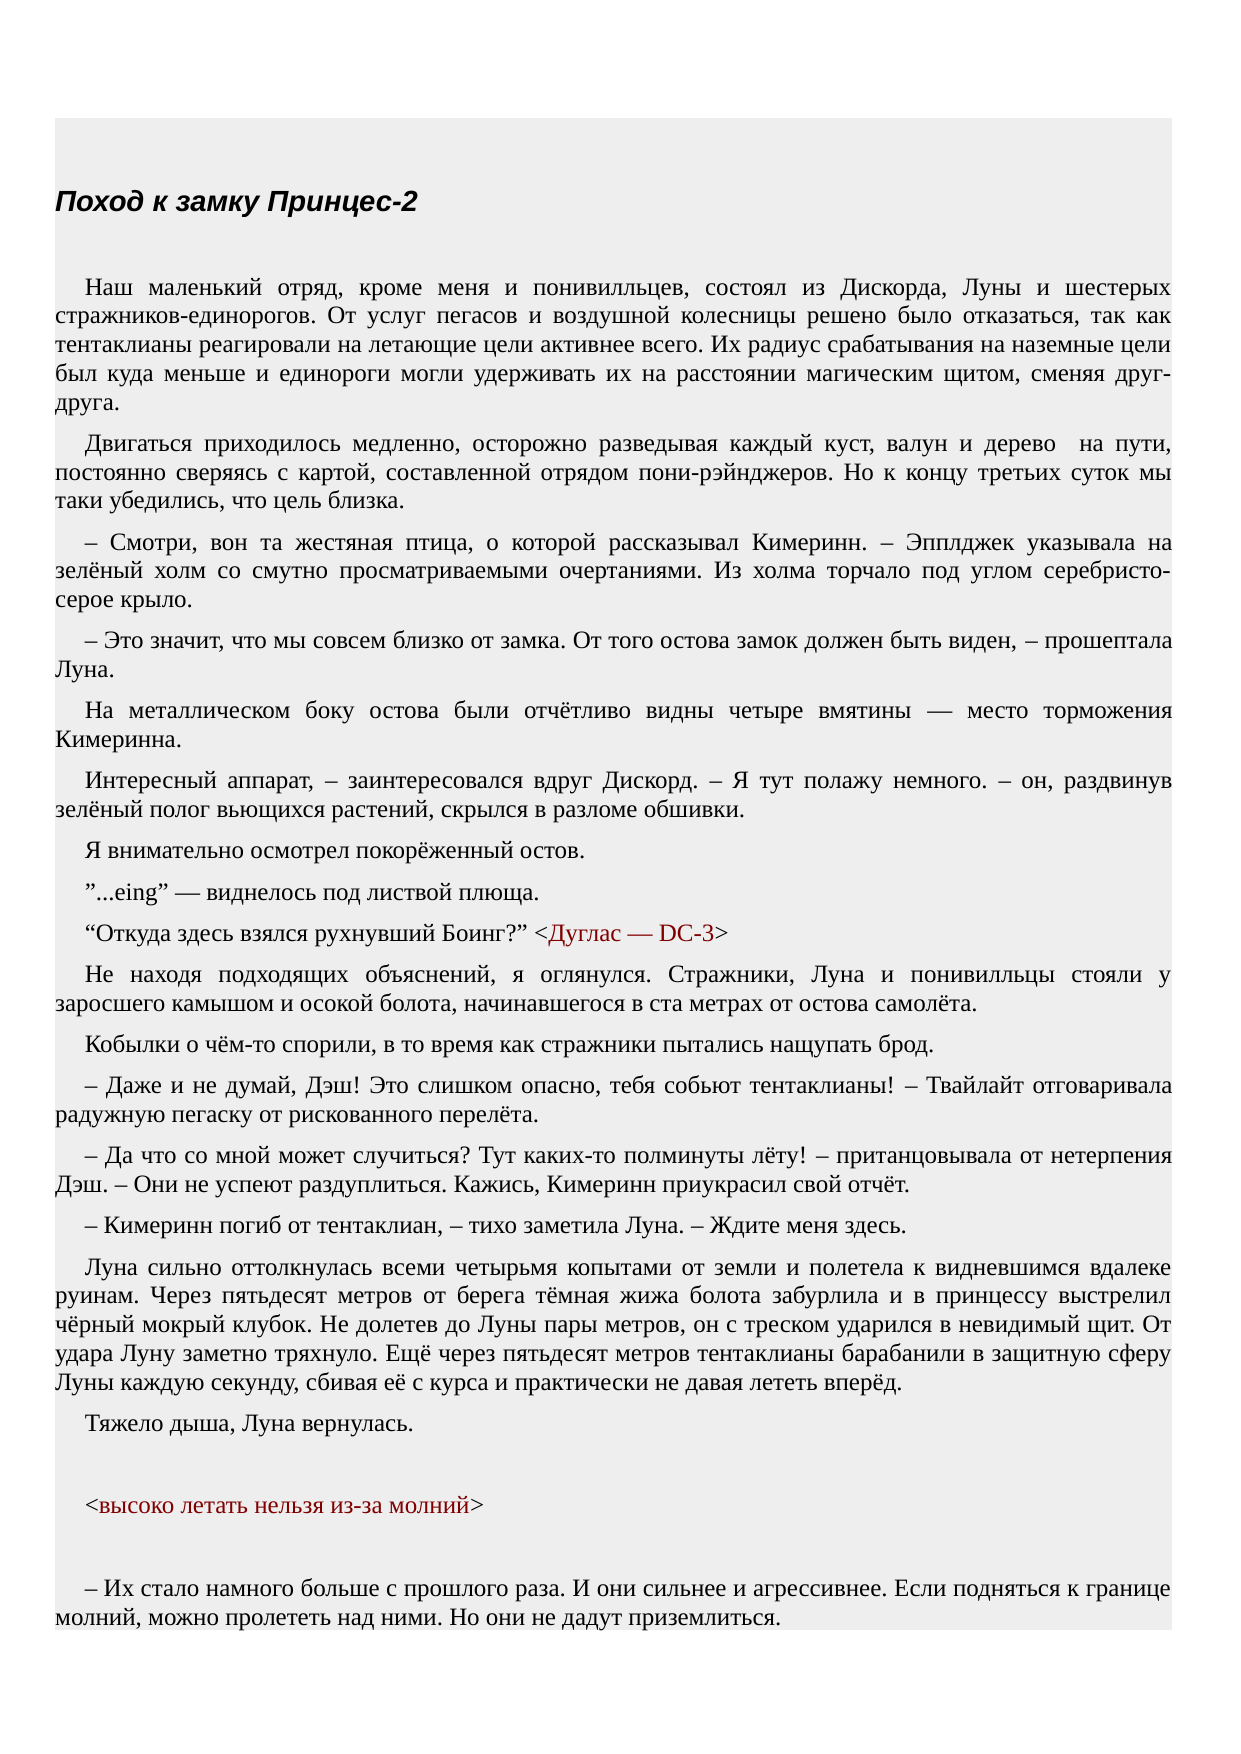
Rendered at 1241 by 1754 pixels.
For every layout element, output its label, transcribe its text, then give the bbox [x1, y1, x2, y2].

text Не находя подходящих объяснений, я оглянулся. Стражники, Луна и понивилльцы стояли у заросшего камышом и осокой болота, начинавшегося в ста метрах от остова самолёта. [55, 959, 1172, 1017]
text Тяжело дыша, Луна вернулась. [55, 1408, 1172, 1437]
text Луна сильно оттолкнулась всеми четырьмя копытами от земли и полетела к видневшимся вдалеке руинам. Через пятьдесят метров от берега тёмная жижа болота забурлила и в принцессу выстрелил чёрный мокрый клубок. Не долетев до Луны пары метров, он с треском ударился в невидимый щит. От удара Луну заметно тряхнуло. Ещё через пятьдесят метров тентаклианы барабанили в защитную сферу Луны каждую секунду, сбивая её с курса и практически не давая лететь вперёд. [55, 1252, 1172, 1395]
text Кобылки о чём-то спорили, в то время как стражники пытались нащупать брод. [55, 1029, 1172, 1058]
text “Откуда здесь взялся рухнувший Боинг?” <Дуглас — DC-3> [55, 918, 1172, 947]
text – Их стало намного больше с прошлого раза. И они сильнее и агрессивнее. Если подняться к границе молний, можно пролететь над ними. Но они не дадут приземлиться. [55, 1573, 1172, 1630]
text – Смотри, вон та жестяная птица, о которой рассказывал Кимеринн. – Эпплджек указывала на зелёный холм со смутно просматриваемыми очертаниями. Из холма торчало под углом серебристо-серое крыло. [55, 527, 1172, 613]
text – Даже и не думай, Дэш! Это слишком опасно, тебя собьют тентаклианы! – Твайлайт отговаривала радужную пегаску от рискованного перелёта. [55, 1070, 1172, 1128]
subtitle Поход к замку Принцес-2 [55, 184, 1172, 218]
text На металлическом боку остова были отчётливо видны четыре вмятины — место торможения Кимеринна. [55, 695, 1172, 753]
text Интересный аппарат, – заинтересовался вдруг Дискорд. – Я тут полажу немного. – он, раздвинув зелёный полог вьющихся растений, скрылся в разломе обшивки. [55, 765, 1172, 823]
text – Да что со мной может случиться? Тут каких-то полминуты лёту! – пританцовывала от нетерпения Дэш. – Они не успеют раздуплиться. Кажись, Кимеринн приукрасил свой отчёт. [55, 1140, 1172, 1198]
text ”...eing” — виднелось под листвой плюща. [55, 877, 1172, 905]
text Наш маленький отряд, кроме меня и понивилльцев, состоял из Дискорда, Луны и шестерых стражников-единорогов. От услуг пегасов и воздушной колесницы решено было отказаться, так как тентаклианы реагировали на летающие цели активнее всего. Их радиус срабатывания на наземные цели был куда меньше и единороги могли удерживать их на расстоянии магическим щитом, сменяя друг-друга. [55, 272, 1172, 415]
text – Кимеринн погиб от тентаклиан, – тихо заметила Луна. – Ждите меня здесь. [55, 1210, 1172, 1239]
text Двигаться приходилось медленно, осторожно разведывая каждый куст, валун и дерево на пути, постоянно сверяясь с картой, составленной отрядом пони-рэйнджеров. Но к концу третьих суток мы таки убедились, что цель близка. [55, 428, 1172, 514]
text <высоко летать нельзя из-за молний> [55, 1490, 1172, 1519]
text Я внимательно осмотрел покорёженный остов. [55, 835, 1172, 864]
text – Это значит, что мы совсем близко от замка. От того остова замок должен быть виден, – прошептала Луна. [55, 625, 1172, 683]
